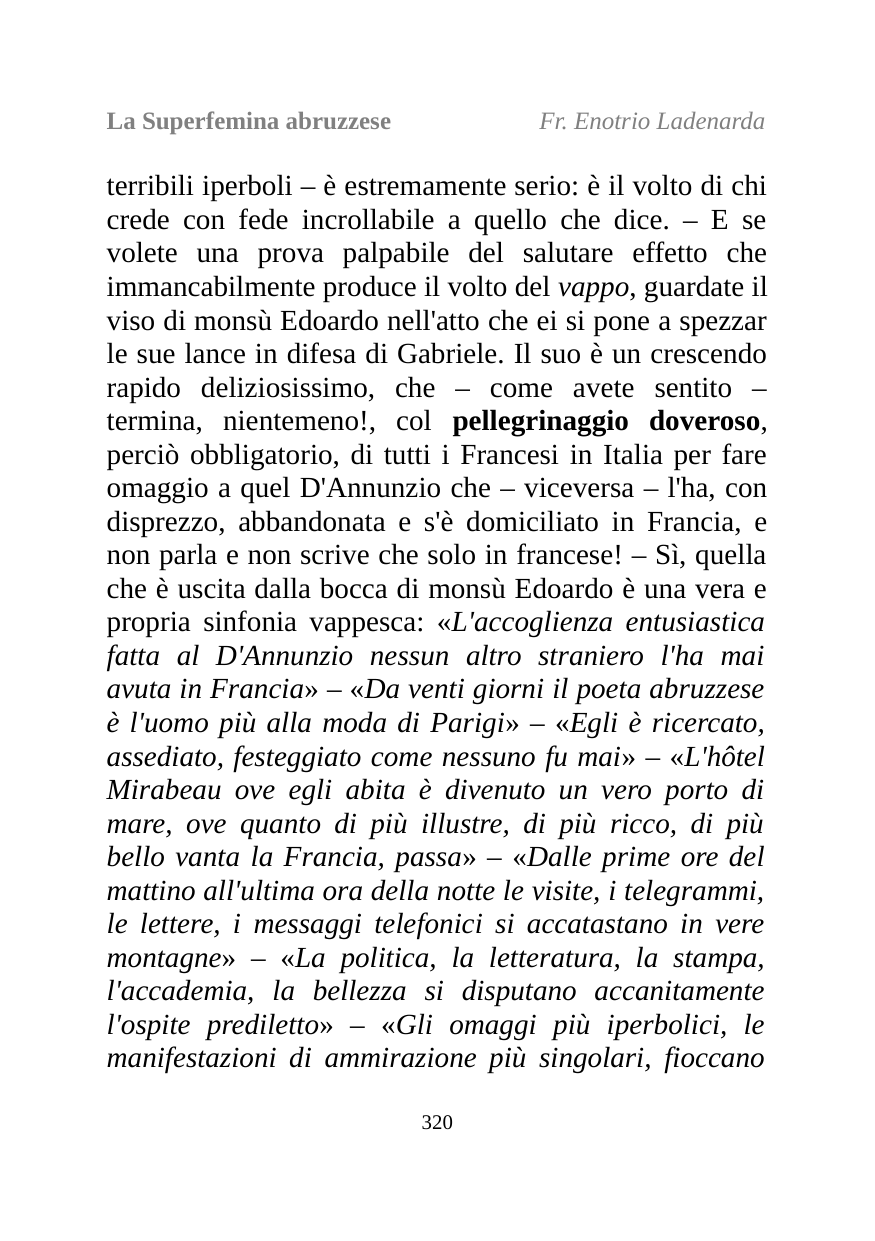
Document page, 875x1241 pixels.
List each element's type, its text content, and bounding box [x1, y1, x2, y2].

text terribili iperboli – è estremamente serio: è il volto di chi crede con fede incrollabile a quello che dice. – E se volete una prova palpabile del salutare effetto che immancabilmente produce il volto del vappo, guardate il viso di monsù Edoardo nell'atto che ei si pone a spezzar le sue lance in difesa di Gabriele. Il suo è un crescendo rapido deliziosissimo, che – come avete sentito – termina, nientemeno!, col pellegrinaggio doveroso, perciò obbligatorio, di tutti i Francesi in Italia per fare omaggio a quel D'Annunzio che – viceversa – l'ha, con disprezzo, abbandonata e s'è domiciliato in Francia, e non parla e non scrive che solo in francese! – Sì, quella che è uscita dalla bocca di monsù Edoardo è una vera e propria sinfonia vappesca: «L'accoglienza entusiastica fatta al D'Annunzio nessun altro straniero l'ha mai avuta in Francia» – «Da venti giorni il poeta abruzzese è l'uomo più alla moda di Parigi» – «Egli è ricercato, assediato, festeggiato come nessuno fu mai» – «L'hôtel Mirabeau ove egli abita è divenuto un vero porto di mare, ove quanto di più illustre, di più ricco, di più bello vanta la Francia, passa» – «Dalle prime ore del mattino all'ultima ora della notte le visite, i telegrammi, le lettere, i messaggi telefonici si accatastano in vere montagne» – «La politica, la letteratura, la stampa, l'accademia, la bellezza si disputano accanitamente l'ospite prediletto» – «Gli omaggi più iperbolici, le manifestazioni di ammirazione più singolari, fioccano [106, 168, 768, 1074]
